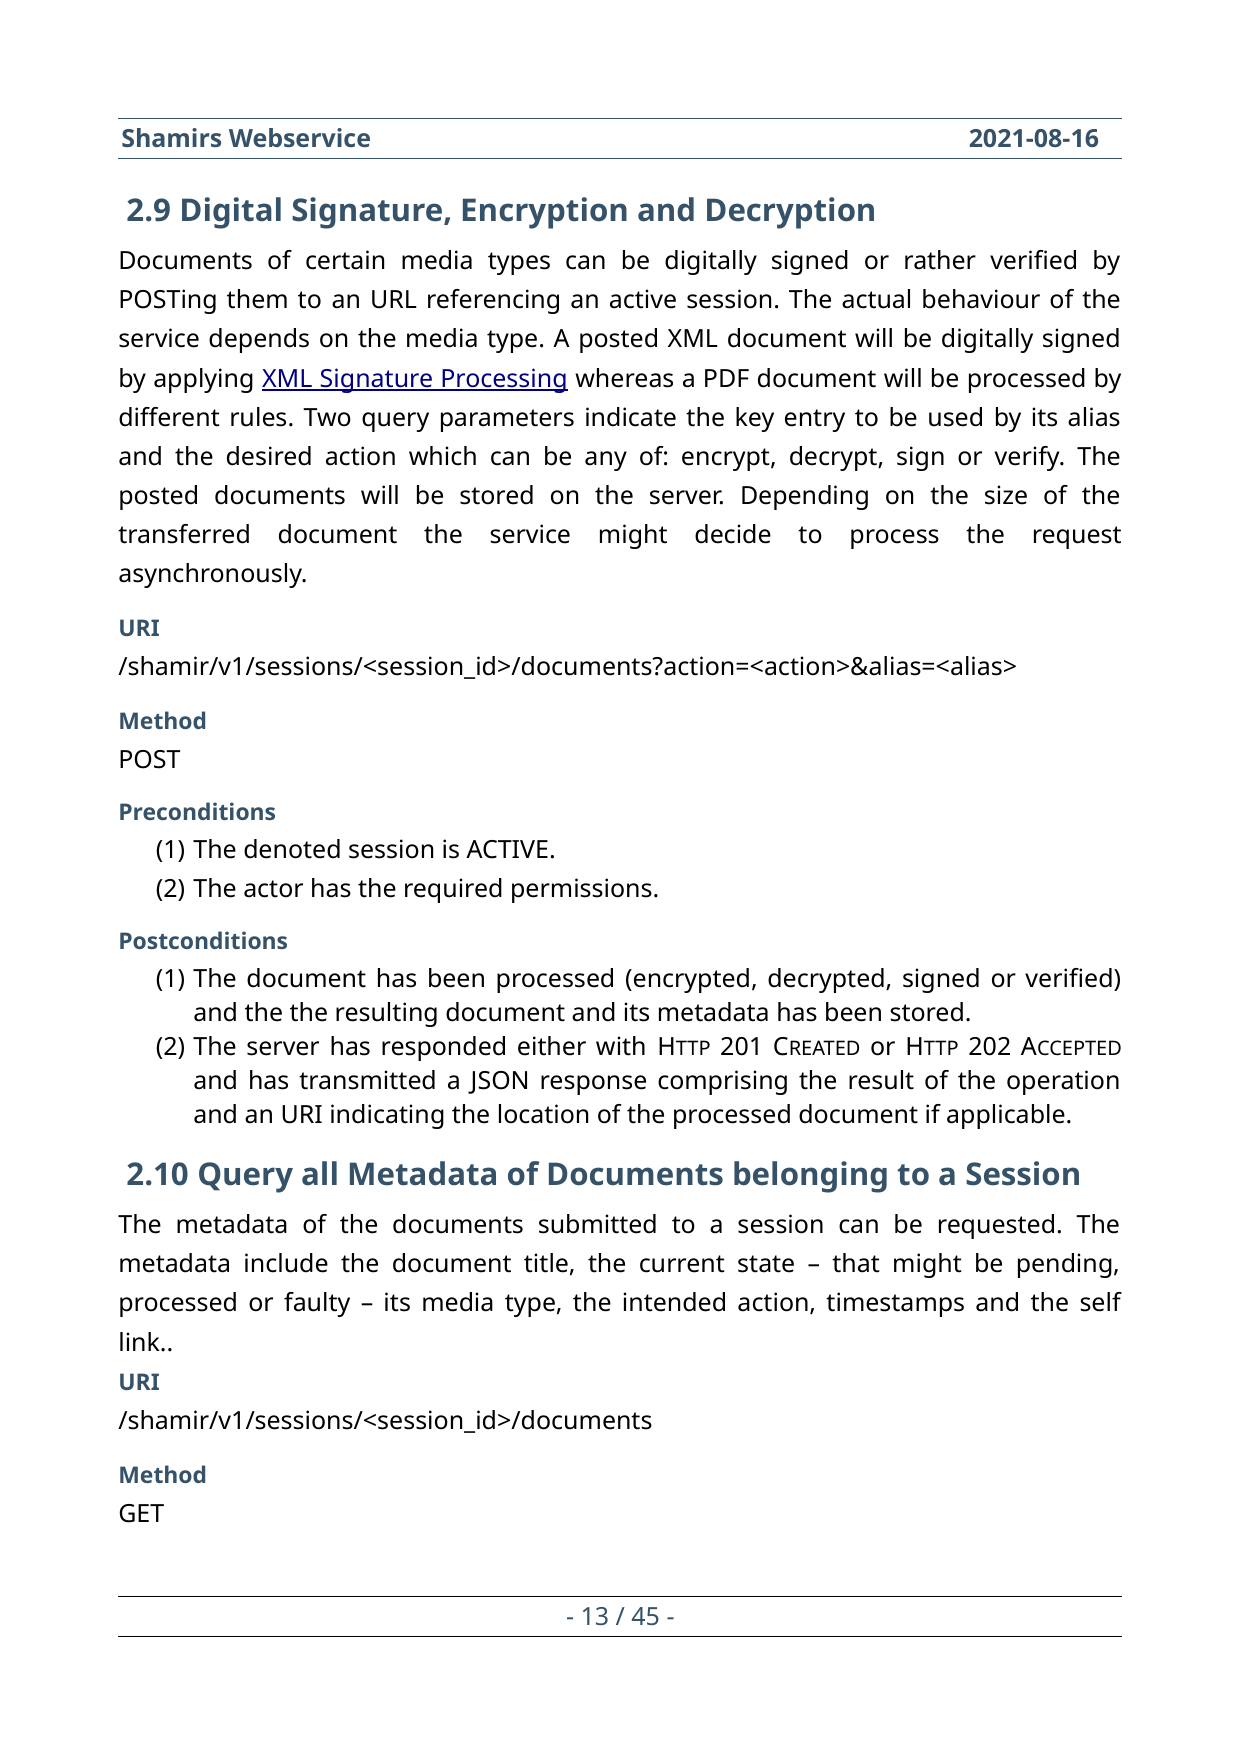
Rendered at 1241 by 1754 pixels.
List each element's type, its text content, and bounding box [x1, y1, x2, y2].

list The document has been processed (encrypted, decrypted, signed or verified) and the the resulting document and its metadata has been stored. [156, 961, 1122, 1029]
text Postconditions [118, 924, 1122, 956]
text URI [118, 1363, 1122, 1397]
subtitle Query all Metadata of Documents belonging to a Session [118, 1152, 1122, 1194]
list The server has responded either with Http 201 Created or Http 202 Accepted and has transmitted a JSON response comprising the result of the operation and an URI indicating the location of the processed document if applicable. [156, 1029, 1122, 1131]
text The metadata of the documents submitted to a session can be requested. The metadata include the document title, the current state – that might be pending, processed or faulty – its media type, the intended action, timestamps and the self link.. [118, 1207, 1122, 1358]
list The actor has the required permissions. [156, 871, 1122, 905]
text /shamir/v1/sessions/<session_id>/documents [118, 1403, 1122, 1437]
text Documents of certain media types can be digitally signed or rather verified by POSTing them to an URL referencing an active session. The actual behaviour of the service depends on the media type. A posted XML document will be digitally signed by applying XML Signature Processing whereas a PDF document will be processed by different rules. Two query parameters indicate the key entry to be used by its alias and the desired action which can be any of: encrypt, decrypt, sign or verify. The posted documents will be stored on the server. Depending on the size of the transferred document the service might decide to process the request asynchronously. [118, 243, 1122, 590]
list The denoted session is ACTIVE. [156, 832, 1122, 866]
text URI [118, 610, 1122, 644]
text Method [118, 703, 1122, 737]
text /shamir/v1/sessions/<session_id>/documents?action=<action>&alias=<alias> [118, 649, 1122, 683]
text Preconditions [118, 796, 1122, 827]
subtitle Digital Signature, Encryption and Decryption [118, 188, 1122, 230]
text POST [118, 742, 1122, 776]
text GET [118, 1496, 1122, 1529]
text Method [118, 1456, 1122, 1490]
